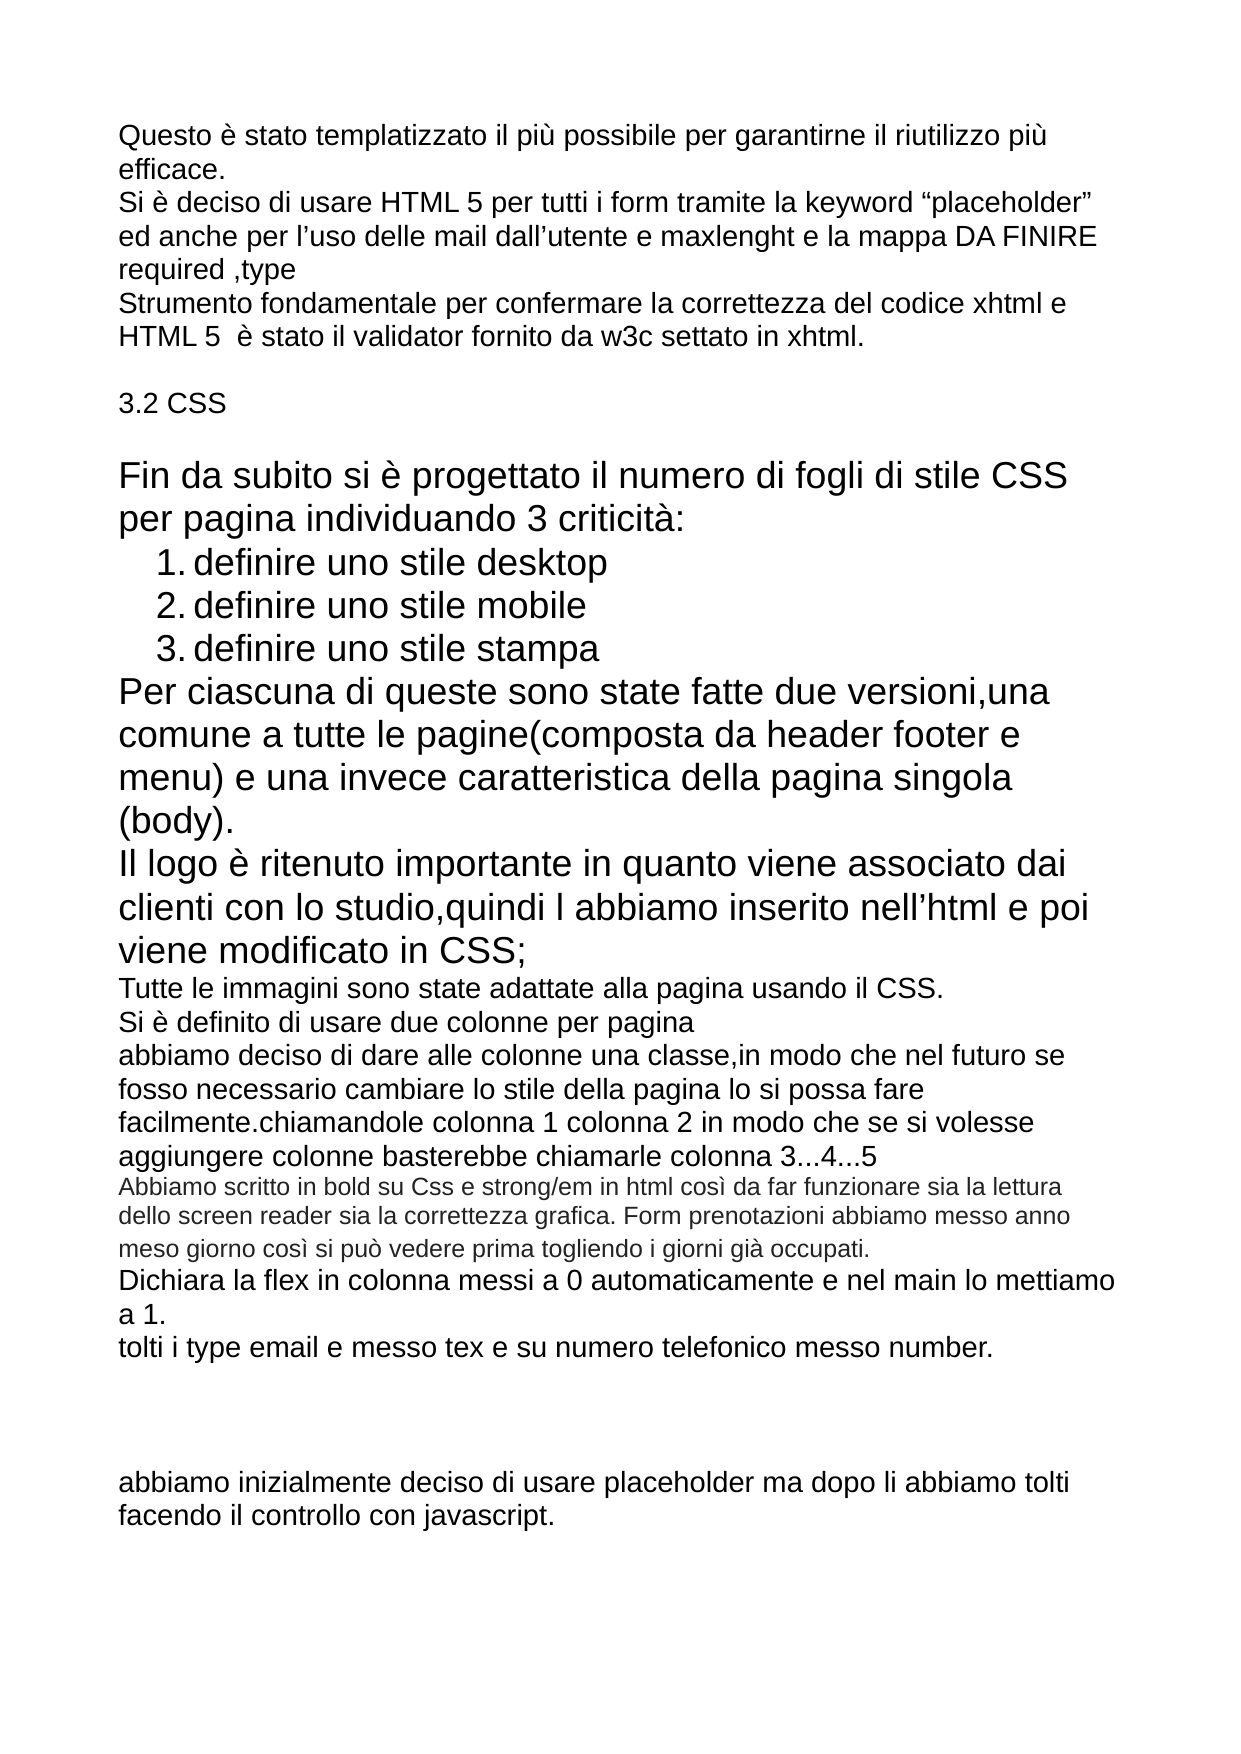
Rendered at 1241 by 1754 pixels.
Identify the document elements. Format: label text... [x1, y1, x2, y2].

text Dichiara la flex in colonna messi a 0 automaticamente e nel main lo mettiamo a 1. [118, 1263, 1122, 1330]
text Strumento fondamentale per confermare la correttezza del codice xhtml e HTML 5 è stato il validator fornito da w3c settato in xhtml. [118, 286, 1122, 353]
list definire uno stile stampa [156, 626, 1122, 669]
text Si è deciso di usare HTML 5 per tutti i form tramite la keyword “placeholder” ed anche per l’uso delle mail dall’utente e maxlenght e la mappa DA FINIRE required ,type [118, 185, 1122, 286]
text Il logo è ritenuto importante in quanto viene associato dai clienti con lo studio,quindi l abbiamo inserito nell’html e poi viene modificato in CSS; [118, 842, 1122, 971]
text Tutte le immagini sono state adattate alla pagina usando il CSS. [118, 971, 1122, 1004]
list definire uno stile mobile [156, 583, 1122, 626]
text tolti i type email e messo tex e su numero telefonico messo number. [118, 1330, 1122, 1364]
text 3.2 CSS [118, 386, 1122, 420]
text abbiamo inizialmente deciso di usare placeholder ma dopo li abbiamo tolti facendo il controllo con javascript. [118, 1464, 1122, 1532]
list definire uno stile desktop [156, 540, 1122, 583]
text Questo è stato templatizzato il più possibile per garantirne il riutilizzo più efficace. [118, 118, 1122, 185]
text abbiamo deciso di dare alle colonne una classe,in modo che nel futuro se fosso necessario cambiare lo stile della pagina lo si possa fare facilmente.chiamandole colonna 1 colonna 2 in modo che se si volesse aggiungere colonne basterebbe chiamarle colonna 3...4...5 [118, 1038, 1122, 1172]
text Fin da subito si è progettato il numero di fogli di stile CSS per pagina individuando 3 criticità: [118, 453, 1122, 540]
text Abbiamo scritto in bold su Css e strong/em in html così da far funzionare sia la lettura dello screen reader sia la correttezza grafica. Form prenotazioni abbiamo messo anno meso giorno così si può vedere prima togliendo i giorni già occupati. [118, 1172, 1122, 1263]
text Si è definito di usare due colonne per pagina [118, 1004, 1122, 1038]
text Per ciascuna di queste sono state fatte due versioni,una comune a tutte le pagine(composta da header footer e menu) e una invece caratteristica della pagina singola (body). [118, 669, 1122, 842]
